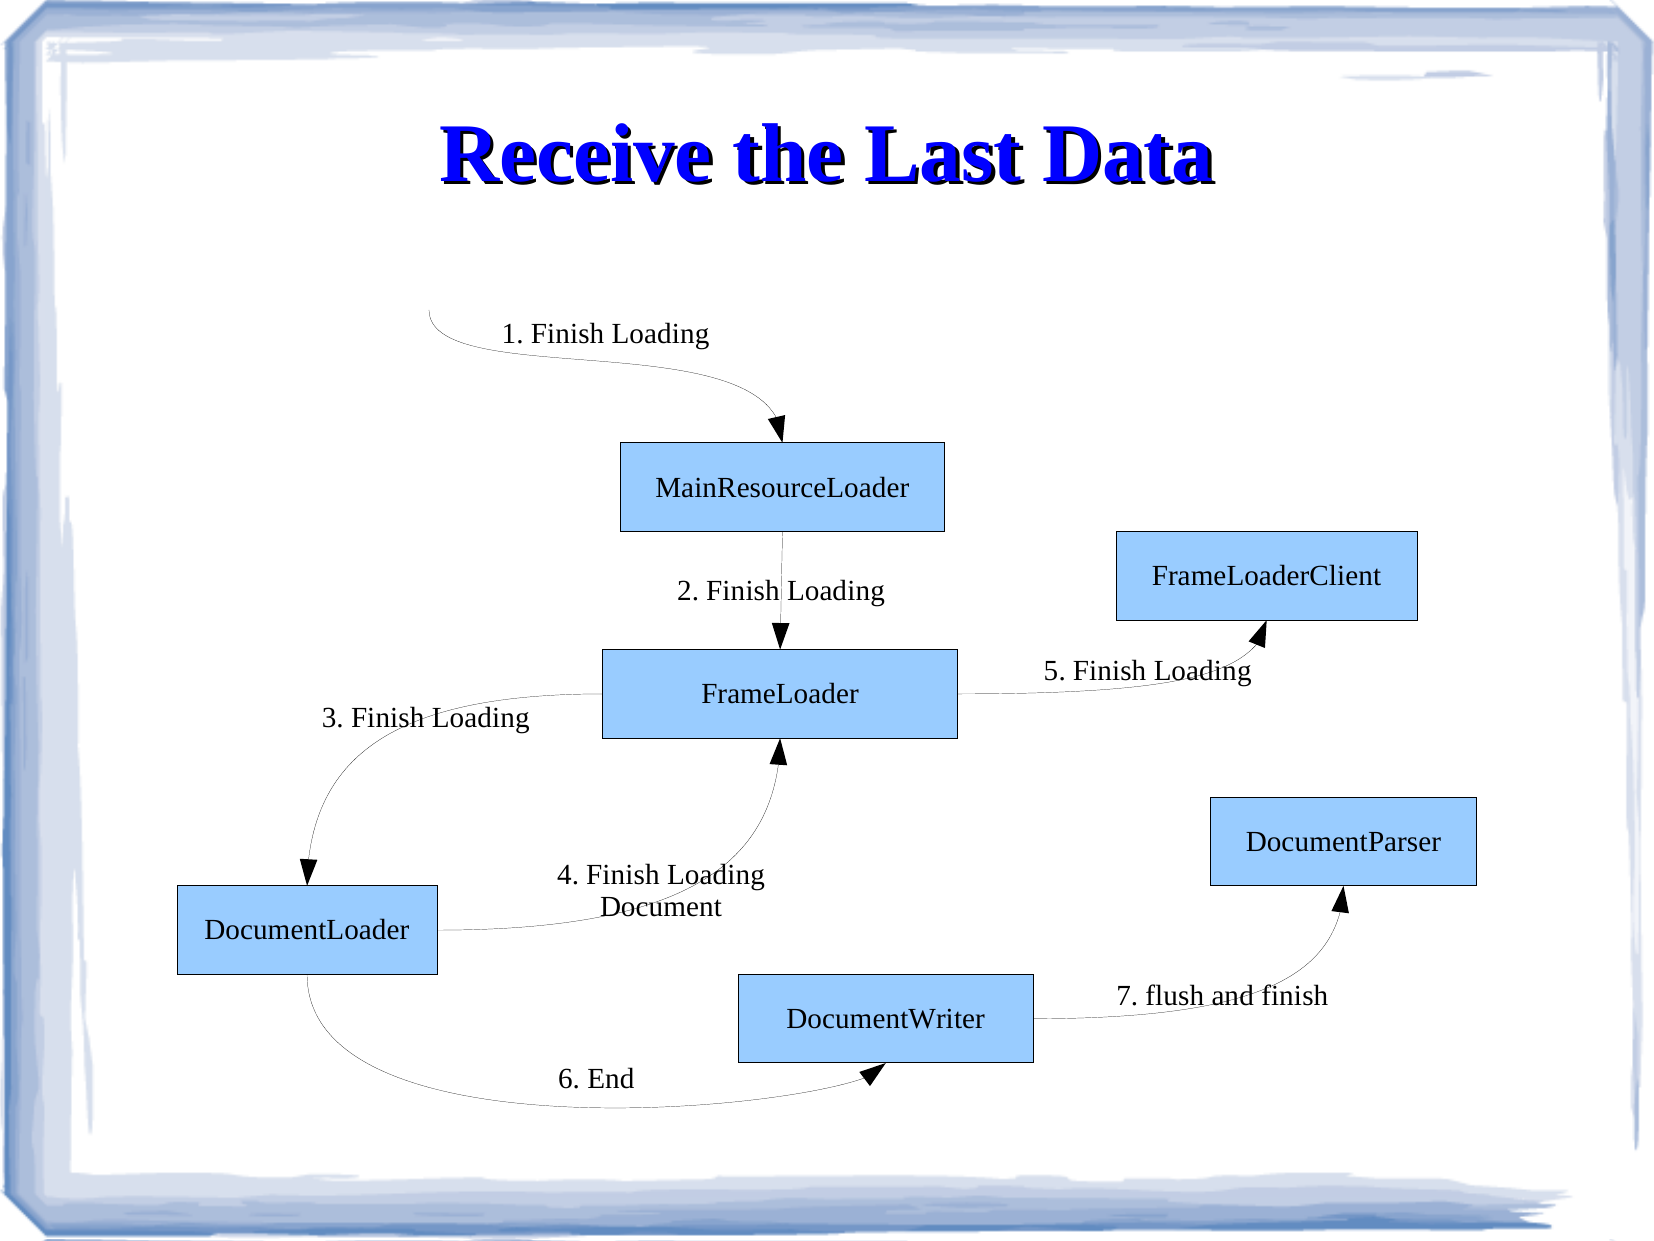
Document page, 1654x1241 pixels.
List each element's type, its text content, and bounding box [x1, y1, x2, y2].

text_box DocumentWriter [738, 974, 1034, 1063]
title Receive the Last Data [82, 49, 1571, 257]
text_box DocumentParser [1210, 797, 1477, 886]
text_box FrameLoader [602, 649, 958, 739]
text_box MainResourceLoader [620, 442, 945, 532]
text_box DocumentLoader [177, 885, 438, 975]
picture [0, 0, 1654, 1241]
text_box FrameLoaderClient [1116, 531, 1418, 621]
